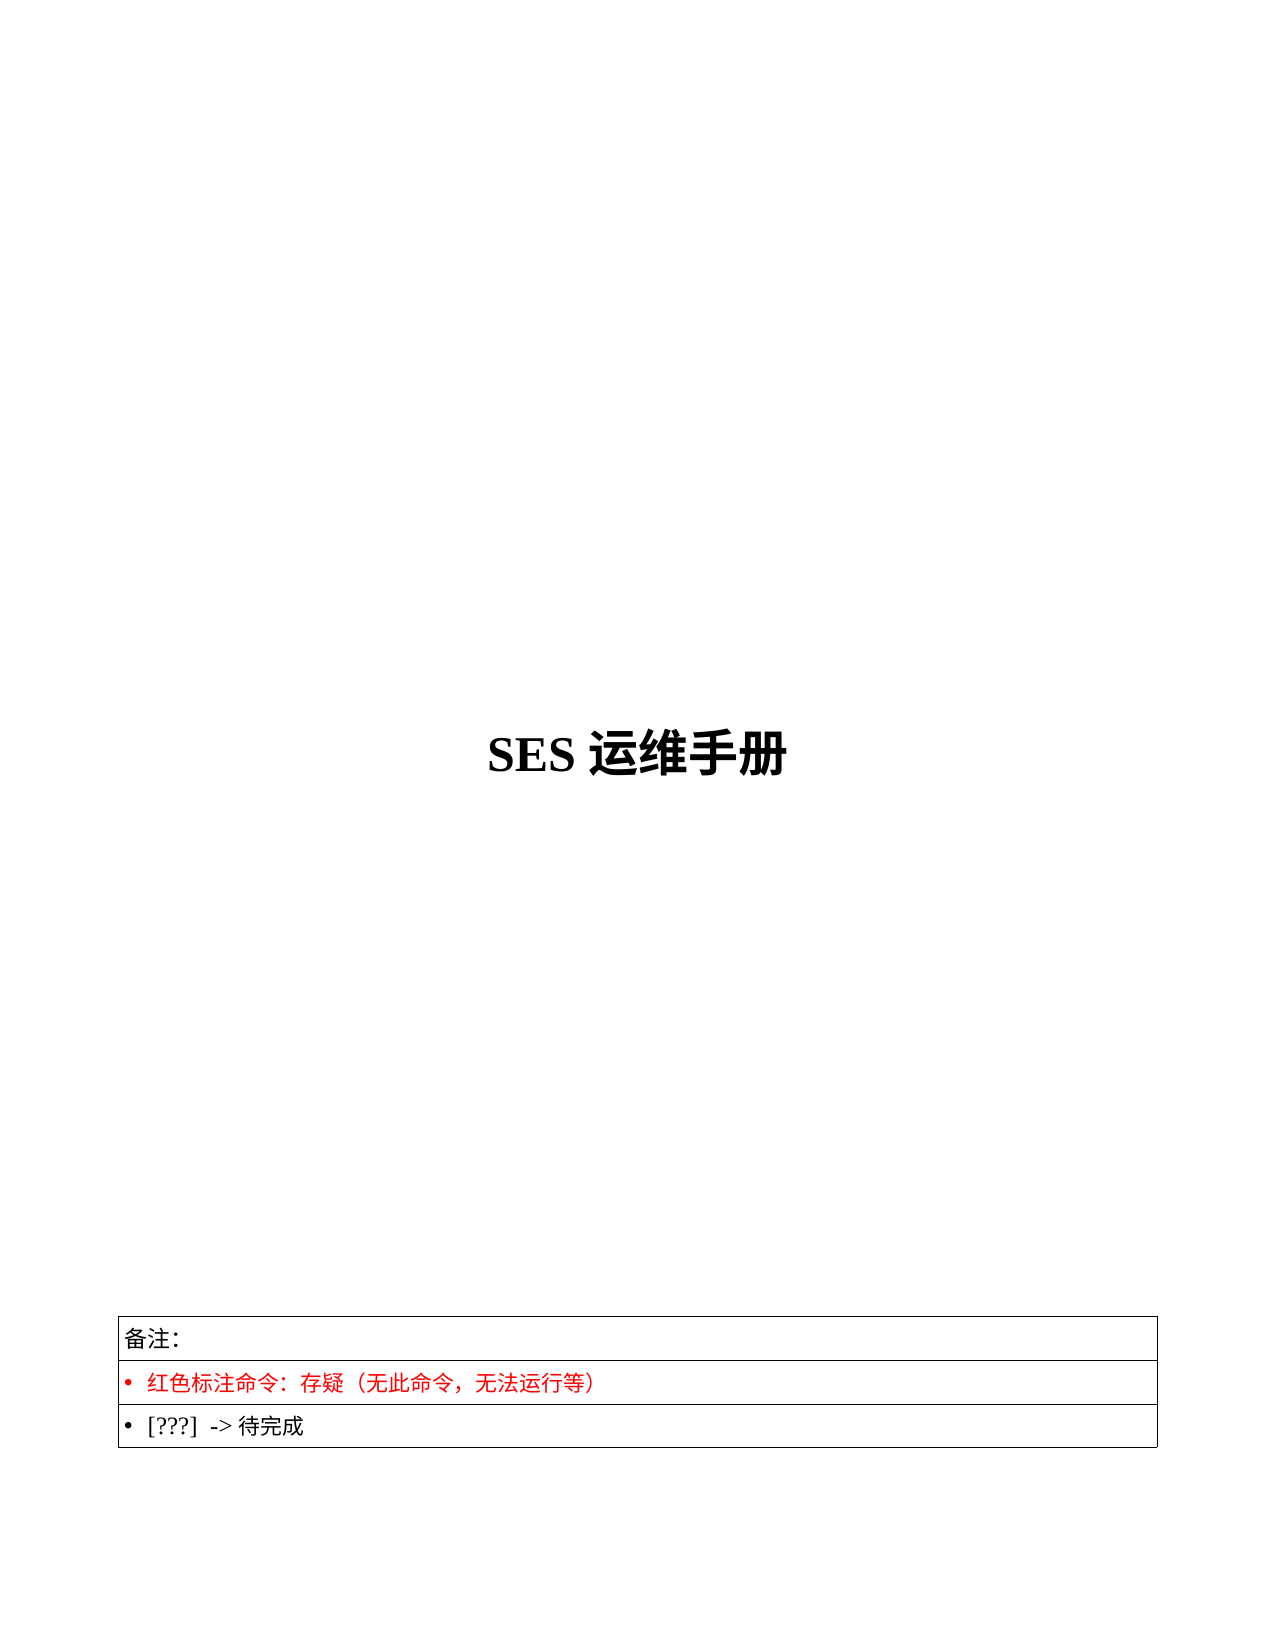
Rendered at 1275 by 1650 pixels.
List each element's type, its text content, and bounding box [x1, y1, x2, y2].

table_cell [???] -> 待完成 [119, 1405, 1157, 1447]
table_header 备注： [119, 1317, 1157, 1360]
subtitle SES 运维手册 [118, 713, 1157, 786]
table_cell 红色标注命令：存疑（无此命令，无法运行等） [119, 1361, 1157, 1403]
